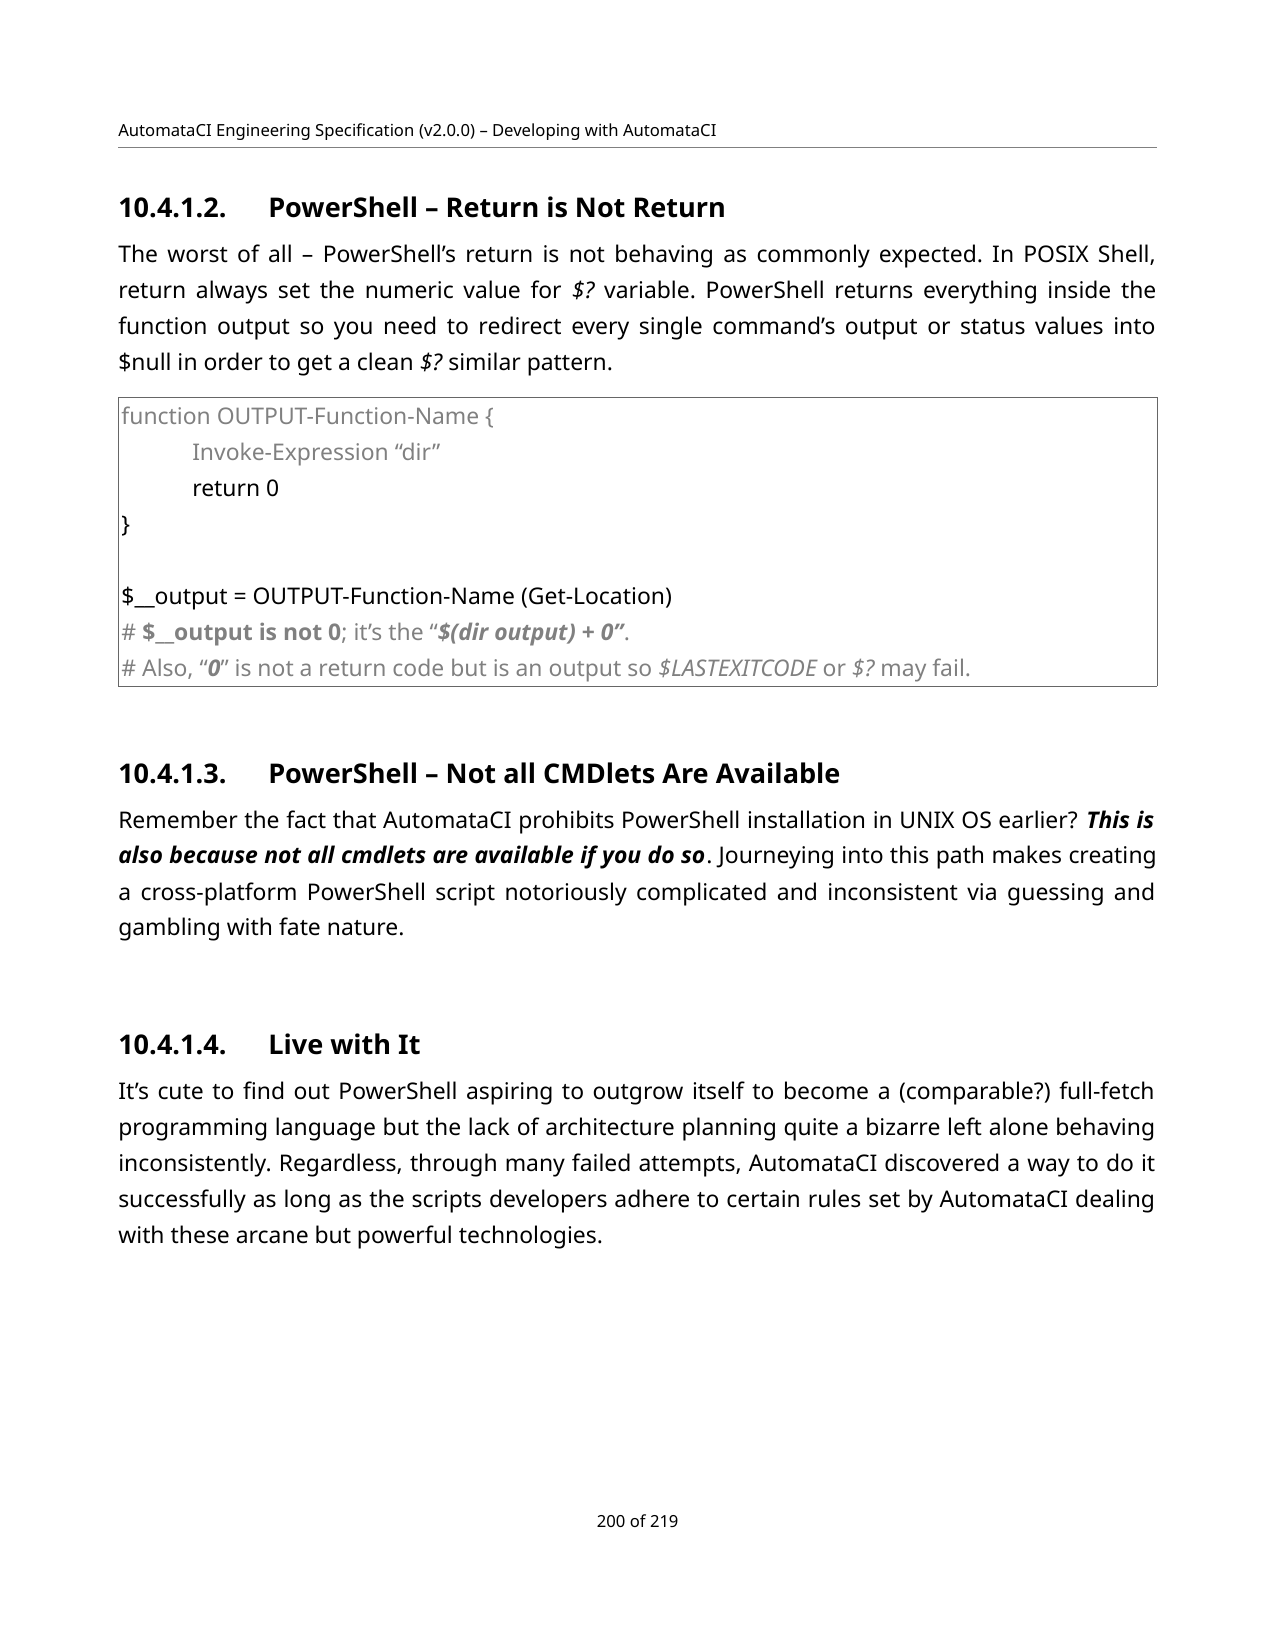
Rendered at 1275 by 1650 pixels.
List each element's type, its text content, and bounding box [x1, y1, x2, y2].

text The worst of all – PowerShell’s return is not behaving as commonly expected. In POSIX Shell, return always set the numeric value for $? variable. PowerShell returns everything inside the function output so you need to redirect every single command’s output or status values into $null in order to get a clean $? similar pattern. [118, 238, 1157, 377]
text Remember the fact that AutomataCI prohibits PowerShell installation in UNIX OS earlier? This is also because not all cmdlets are available if you do so. Journeying into this path makes creating a cross-platform PowerShell script notoriously complicated and inconsistent via guessing and gambling with fate nature. [118, 803, 1157, 943]
text # $__output is not 0; it’s the “$(dir output) + 0”. [119, 613, 1157, 647]
text # Also, “0” is not a return code but is an output so $LASTEXITCODE or $? may fail. [119, 648, 1157, 686]
text } [119, 505, 1157, 539]
subtitle Live with It [118, 1026, 1157, 1063]
text function OUTPUT-Function-Name { [119, 398, 1157, 431]
subtitle PowerShell – Not all CMDlets Are Available [118, 754, 1157, 791]
text It’s cute to find out PowerShell aspiring to outgrow itself to become a (comparable?) full-fetch programming language but the lack of architecture planning quite a bizarre left alone behaving inconsistently. Regardless, through many failed attempts, AutomataCI discovered a way to do it successfully as long as the scripts developers adhere to certain rules set by AutomataCI dealing with these arcane but powerful technologies. [118, 1075, 1157, 1250]
text Invoke-Expression “dir” [119, 433, 1157, 467]
text return 0 [119, 469, 1157, 503]
subtitle PowerShell – Return is Not Return [118, 189, 1157, 226]
text $__output = OUTPUT-Function-Name (Get-Location) [119, 577, 1157, 611]
